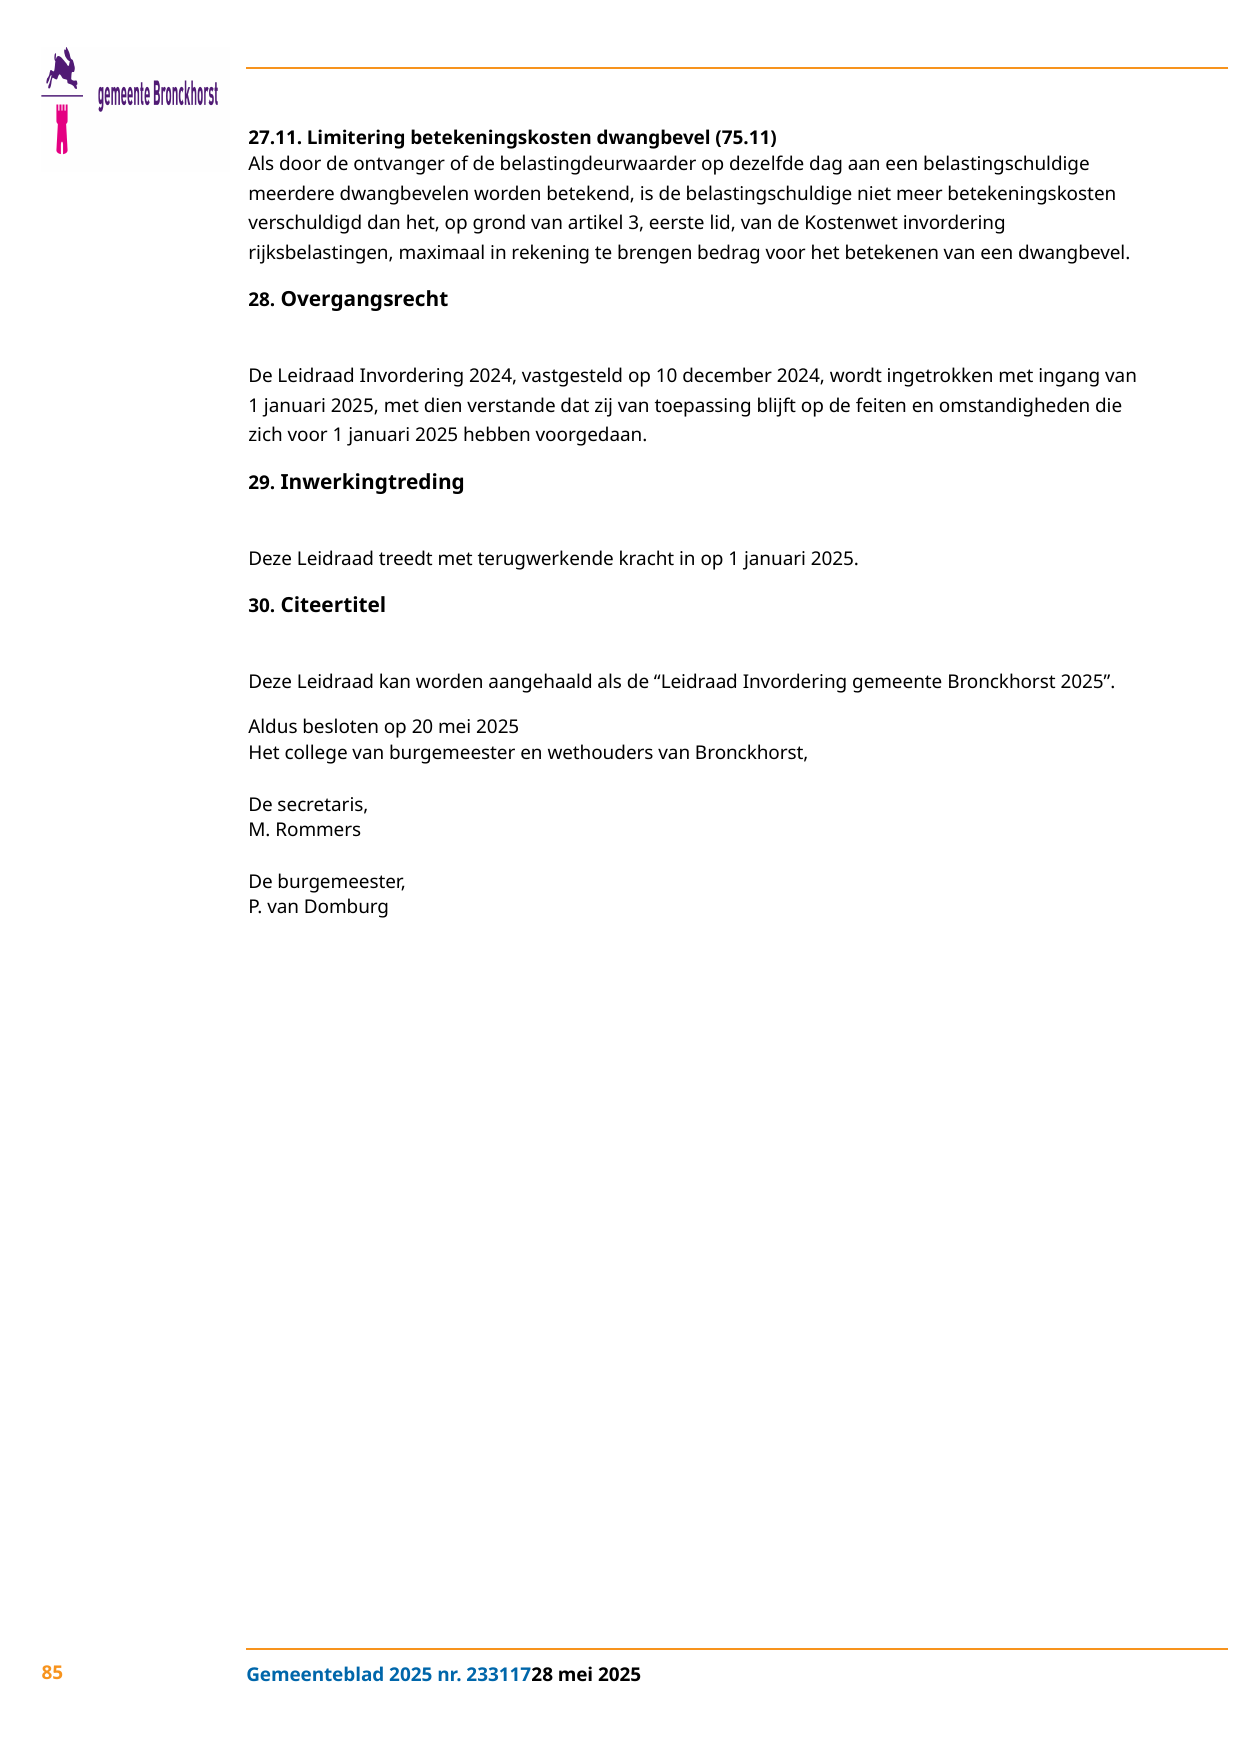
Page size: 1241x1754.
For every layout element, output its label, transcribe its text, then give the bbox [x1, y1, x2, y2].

text M. Rommers [248, 817, 1152, 842]
text P. van Domburg [248, 894, 1152, 919]
text Deze Leidraad kan worden aangehaald als de “Leidraad Invordering gemeente Bronckhorst 2025”. [248, 668, 1152, 694]
picture [41, 47, 231, 172]
text 29. Inwerkingtreding [248, 467, 1152, 495]
text Aldus besloten op 20 mei 2025 [248, 714, 1152, 739]
text De Leidraad Invordering 2024, vastgesteld op 10 december 2024, wordt ingetrokken met ingang van 1 januari 2025, met dien verstande dat zij van toepassing blijft op de feiten en omstandigheden die zich voor 1 januari 2025 hebben voorgedaan. [248, 362, 1152, 447]
text Het college van burgemeester en wethouders van Bronckhorst, [248, 739, 1152, 765]
text 28. Overgangsrecht [248, 284, 1152, 313]
text 27.11. Limitering betekeningskosten dwangbevel (75.11) [248, 124, 1152, 150]
text De secretaris, [248, 791, 1152, 817]
text De burgemeester, [248, 868, 1152, 894]
text 30. Citeertitel [248, 590, 1152, 619]
text Als door de ontvanger of de belastingdeurwaarder op dezelfde dag aan een belastingschuldige meerdere dwangbevelen worden betekend, is de belastingschuldige niet meer betekeningskosten verschuldigd dan het, op grond van artikel 3, eerste lid, van de Kostenwet invordering rijksbelastingen, maximaal in rekening te brengen bedrag voor het betekenen van een dwangbevel. [248, 150, 1152, 264]
text Deze Leidraad treedt met terugwerkende kracht in op 1 januari 2025. [248, 545, 1152, 570]
